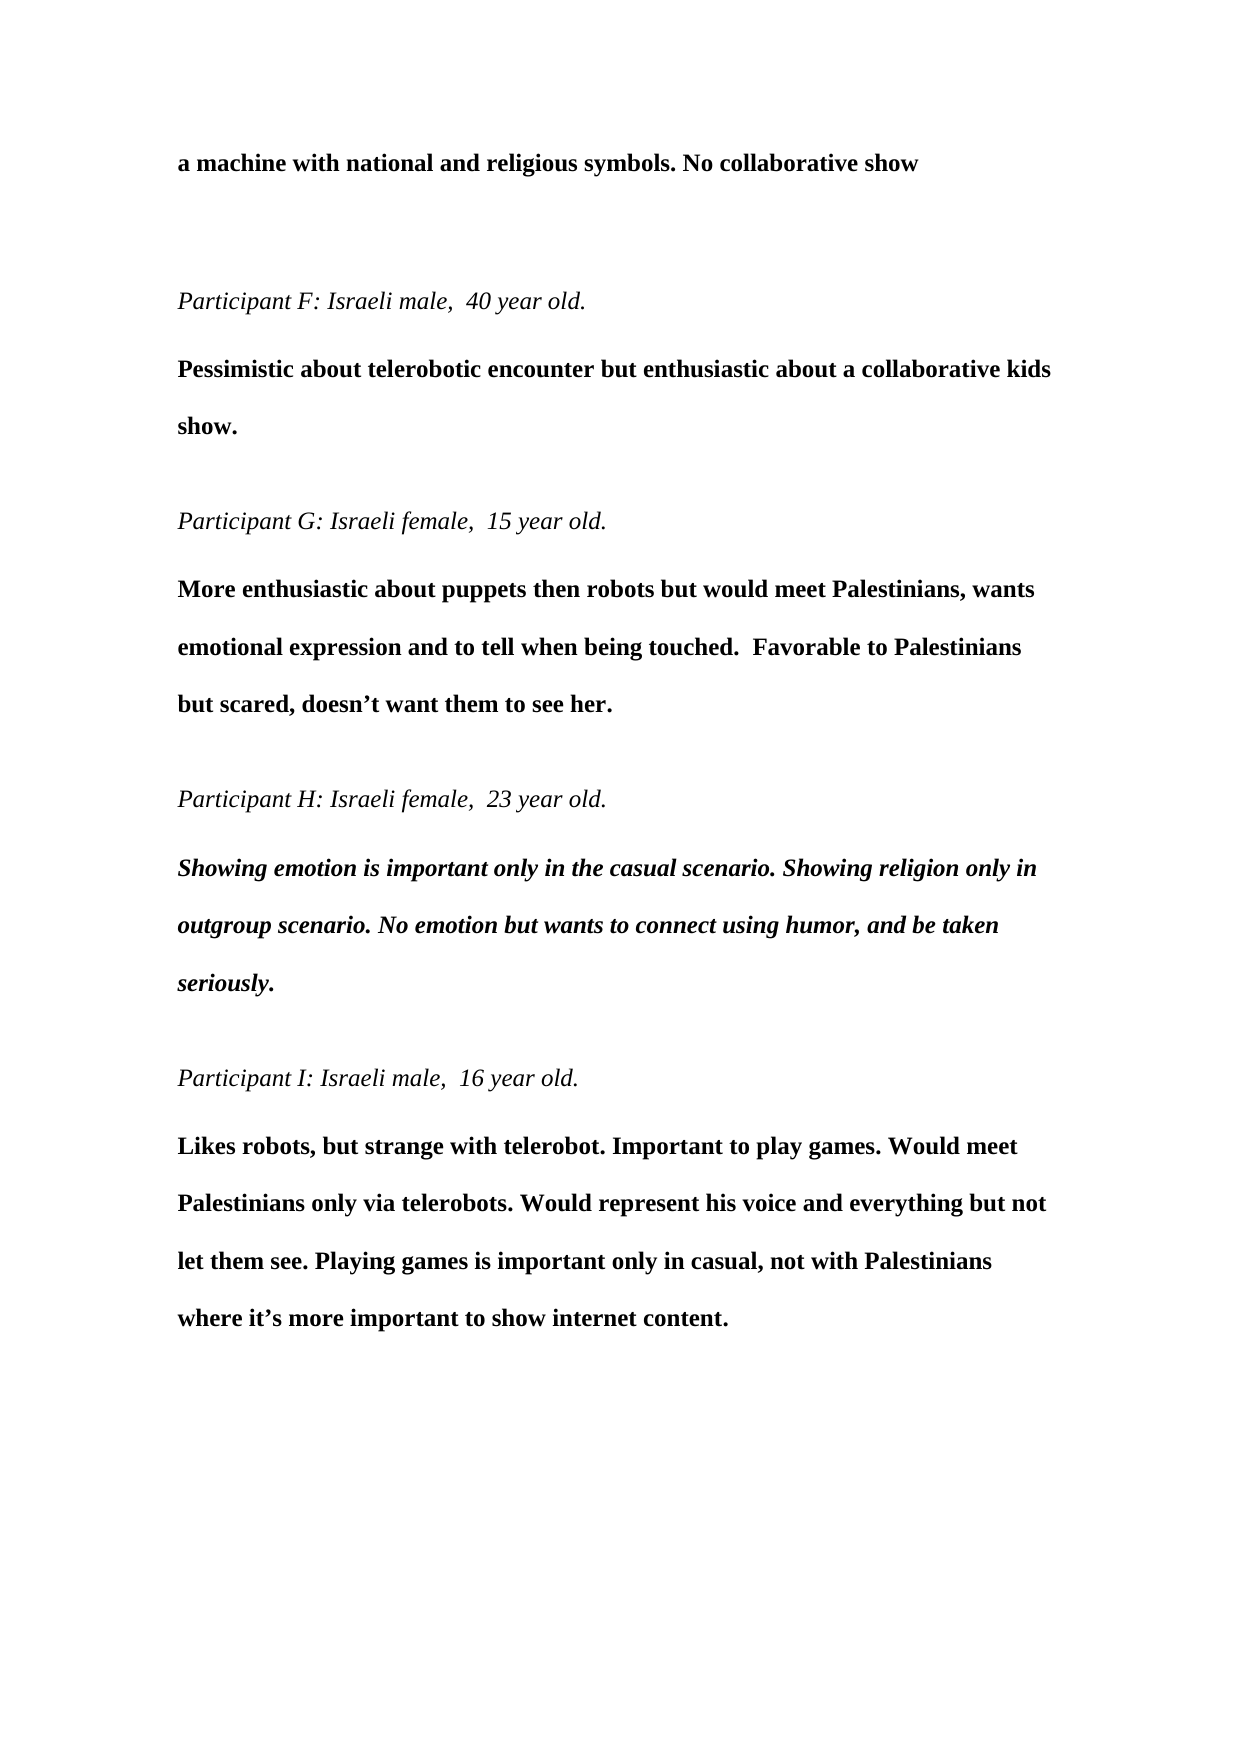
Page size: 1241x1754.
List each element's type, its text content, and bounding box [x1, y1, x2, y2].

text Showing emotion is important only in the casual scenario. Showing religion only in outgroup scenario. No emotion but wants to connect using humor, and be taken seriously. [177, 853, 1063, 996]
subtitle Participant H: Israeli female, 23 year old. [177, 784, 1063, 813]
text More enthusiastic about puppets then robots but would meet Palestinians, wants emotional expression and to tell when being touched. Favorable to Palestinians but scared, doesn’t want them to see her. [177, 574, 1063, 718]
text Likes robots, but strange with telerobot. Important to play games. Would meet Palestinians only via telerobots. Would represent his voice and everything but not let them see. Playing games is important only in casual, not with Palestinians where it’s more important to show internet content. [177, 1131, 1063, 1332]
text Pessimistic about telerobotic encounter but enthusiastic about a collaborative kids show. [177, 354, 1063, 440]
subtitle Participant F: Israeli male, 40 year old. [177, 286, 1063, 314]
subtitle Participant G: Israeli female, 15 year old. [177, 506, 1063, 535]
text a machine with national and religious symbols. No collaborative show [177, 148, 1063, 176]
subtitle Participant I: Israeli male, 16 year old. [177, 1063, 1063, 1091]
